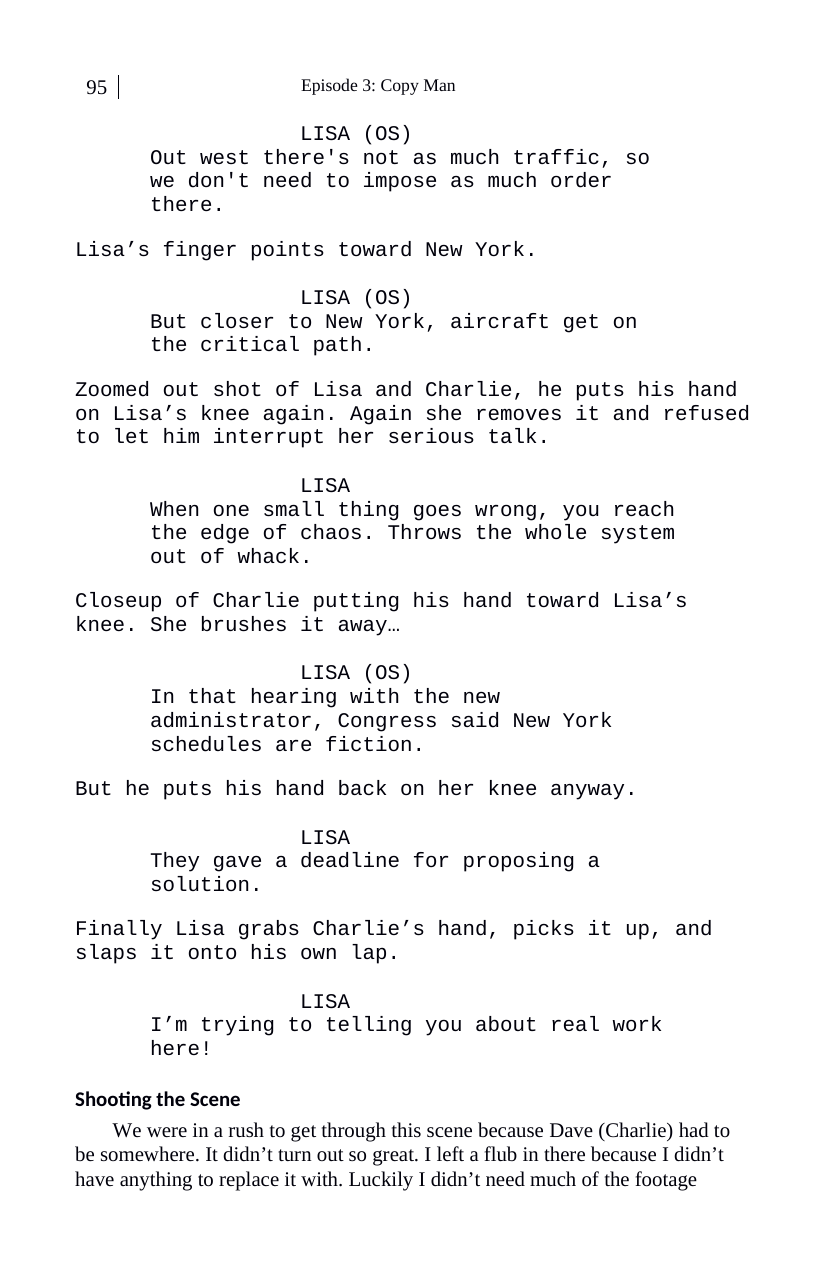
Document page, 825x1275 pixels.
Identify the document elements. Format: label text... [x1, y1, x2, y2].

text LISA [75, 475, 750, 498]
text Closeup of Charlie putting his hand toward Lisa’s knee. She brushes it away… [75, 590, 750, 638]
text Lisa’s finger points toward New York. [75, 238, 750, 262]
subtitle Shooting the Scene [75, 1087, 750, 1112]
text I’m trying to telling you about real work here! [150, 1014, 675, 1062]
text LISA [75, 827, 750, 850]
text Finally Lisa grabs Charlie’s hand, picks it up, and slaps it onto his own lap. [75, 918, 750, 966]
text But he puts his hand back on her knee anyway. [75, 778, 750, 802]
text When one small thing goes wrong, you reach the edge of chaos. Throws the whole system out of whack. [150, 498, 675, 569]
text In that hearing with the new administrator, Congress said New York schedules are fiction. [150, 686, 675, 757]
text LISA (OS) [75, 123, 750, 147]
text Zoomed out shot of Lisa and Charlie, he puts his hand on Lisa’s knee again. Again she removes it and refused to let him interrupt her serious talk. [75, 379, 750, 450]
text LISA (OS) [75, 663, 750, 686]
text But closer to New York, aircraft get on the critical path. [150, 311, 675, 358]
text They gave a deadline for proposing a solution. [150, 850, 675, 898]
text Out west there's not as much traffic, so we don't need to impose as much order there. [150, 147, 675, 218]
text We were in a rush to get through this scene because Dave (Charlie) had to be somewhere. It didn’t turn out so great. I left a flub in there because I didn’t have anything to replace it with. Luckily I didn’t need much of the footage [75, 1118, 750, 1191]
text LISA [75, 991, 750, 1014]
text LISA (OS) [75, 287, 750, 311]
